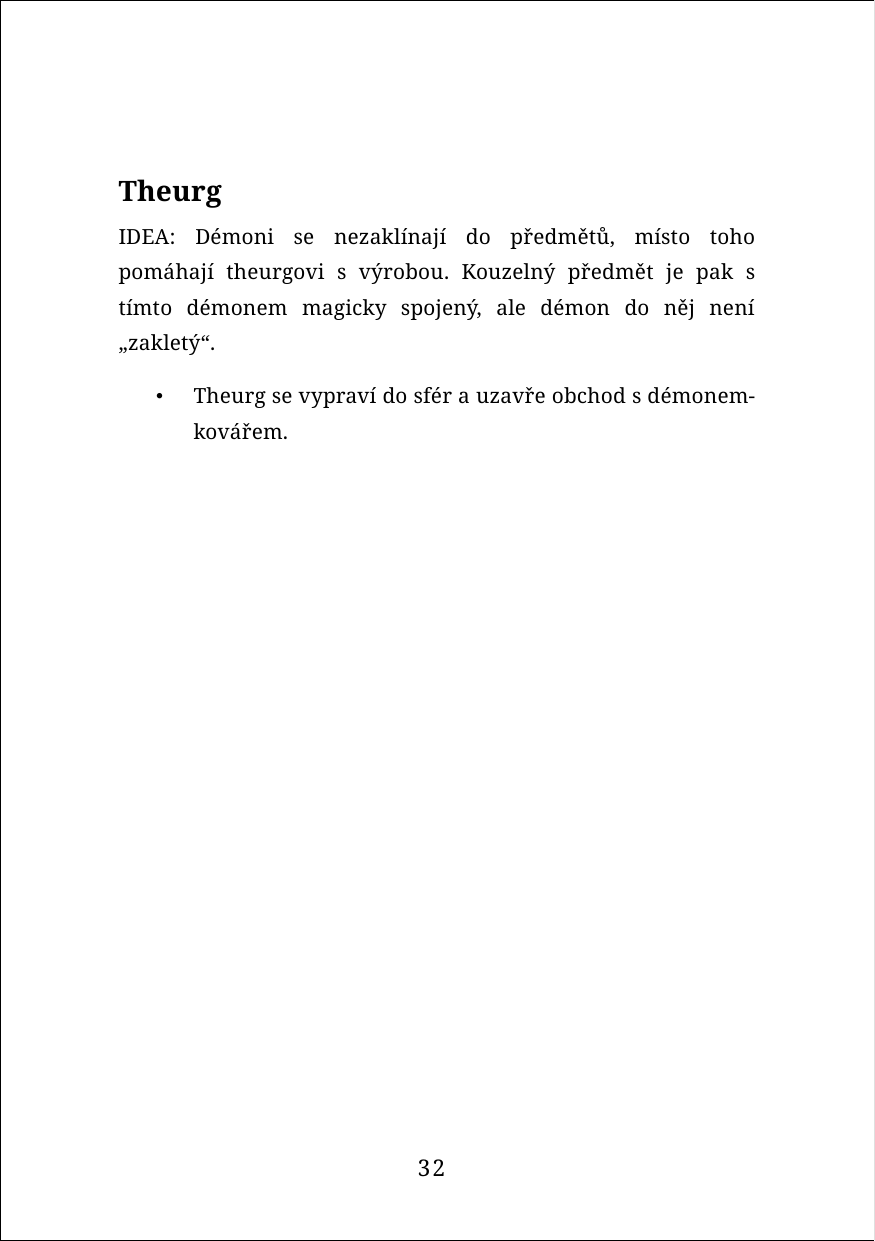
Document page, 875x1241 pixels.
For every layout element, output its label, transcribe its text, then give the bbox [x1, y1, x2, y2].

text IDEA: Démoni se nezaklínají do předmětů, místo toho pomáhají theurgovi s výrobou. Kouzelný předmět je pak s tímto démonem magicky spojený, ale démon do něj není „zakletý“. [118, 222, 756, 357]
list Theurg se vypraví do sfér a uzavře obchod s démonem-kovářem. [156, 382, 756, 446]
subtitle Theurg [118, 172, 756, 210]
